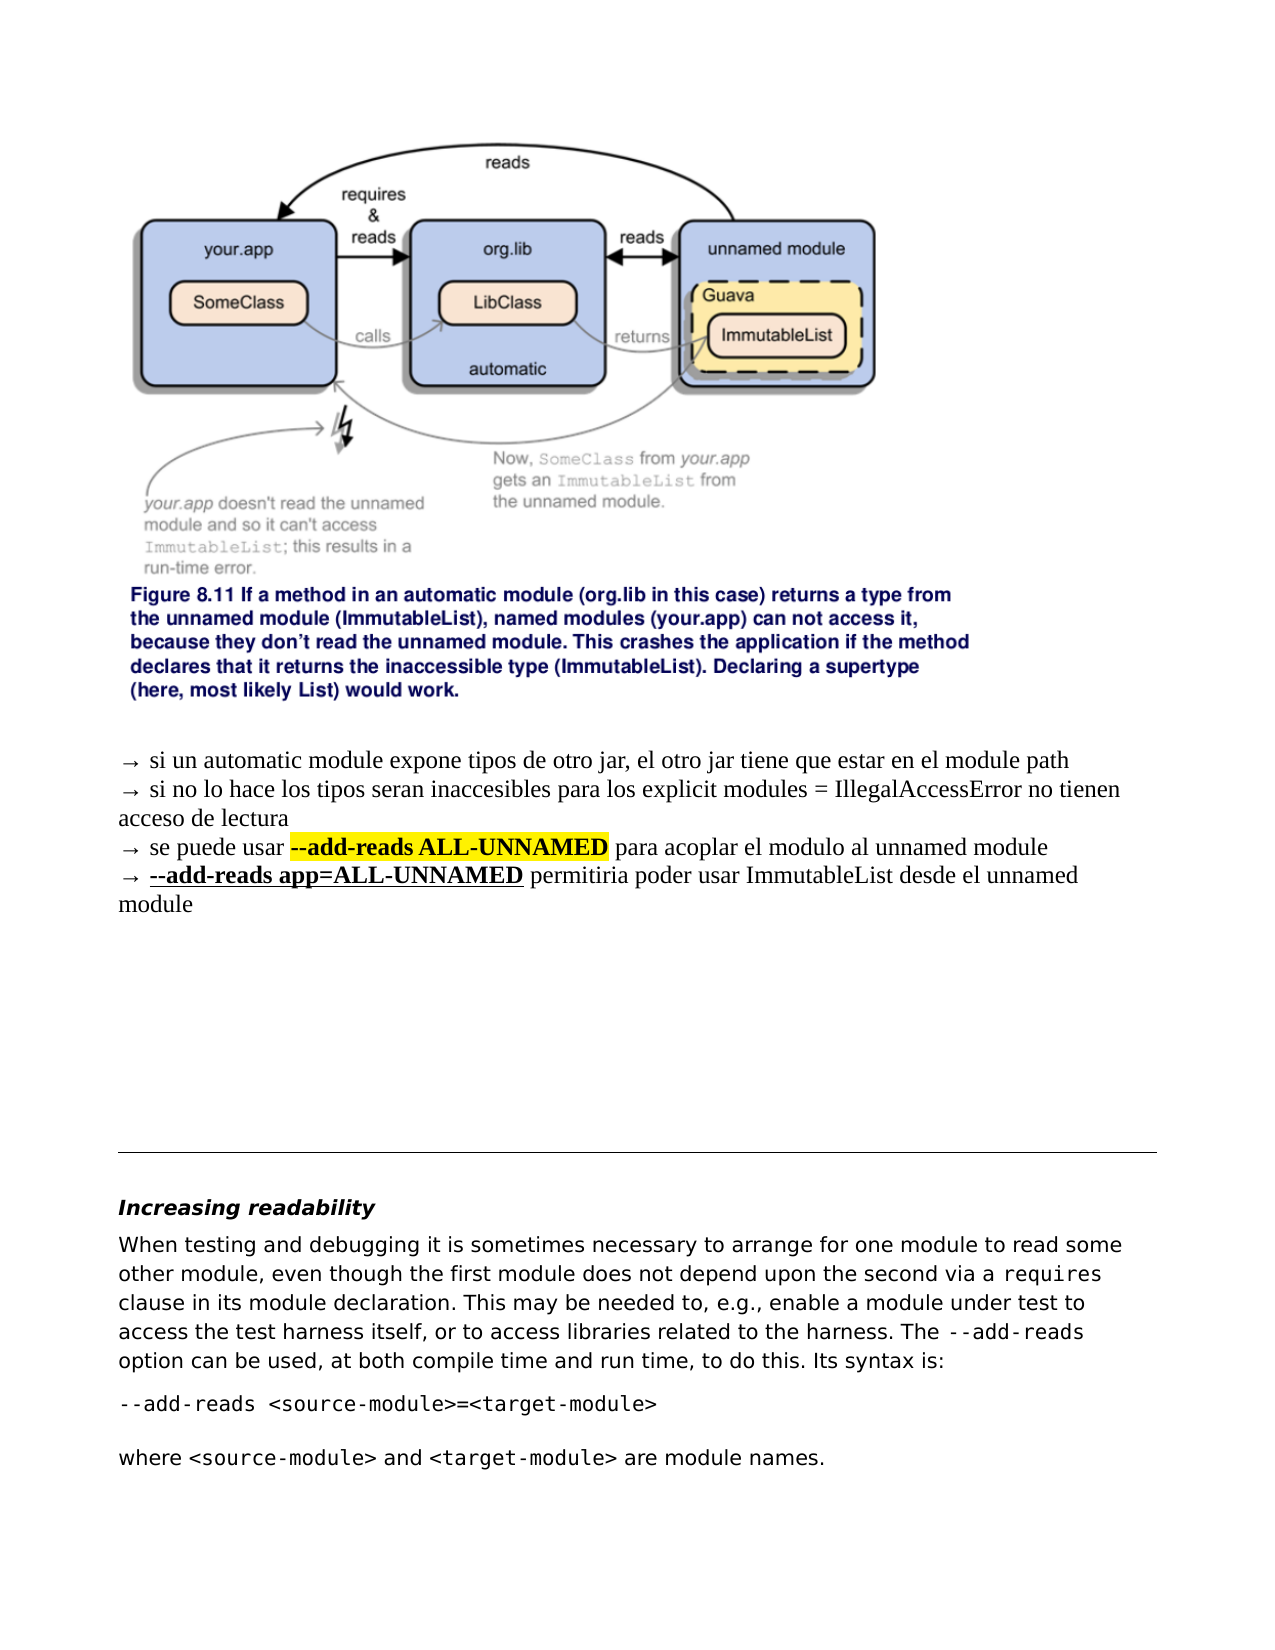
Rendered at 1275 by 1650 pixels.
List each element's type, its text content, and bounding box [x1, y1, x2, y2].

text --add-reads <source-module>=<target-module> [118, 1392, 1157, 1417]
text → si un automatic module expone tipos de otro jar, el otro jar tiene que estar en el module path [118, 746, 1157, 774]
text where <source-module> and <target-module> are module names. [118, 1446, 1157, 1471]
picture [118, 118, 975, 717]
text → se puede usar --add-reads ALL-UNNAMED para acoplar el modulo al unnamed module [118, 832, 1157, 861]
text When testing and debugging it is sometimes necessary to arrange for one module to read some other module, even though the first module does not depend upon the second via a requires clause in its module declaration. This may be needed to, e.g., enable a module under test to access the test harness itself, or to access libraries related to the harness. The --add-reads option can be used, at both compile time and run time, to do this. Its syntax is: [118, 1233, 1157, 1373]
subtitle Increasing readability [118, 1196, 1157, 1220]
text → si no lo hace los tipos seran inaccesibles para los explicit modules = IllegalAccessError no tienen acceso de lectura [118, 774, 1157, 832]
text → --add-reads app=ALL-UNNAMED permitiria poder usar ImmutableList desde el unnamed module [118, 861, 1157, 918]
